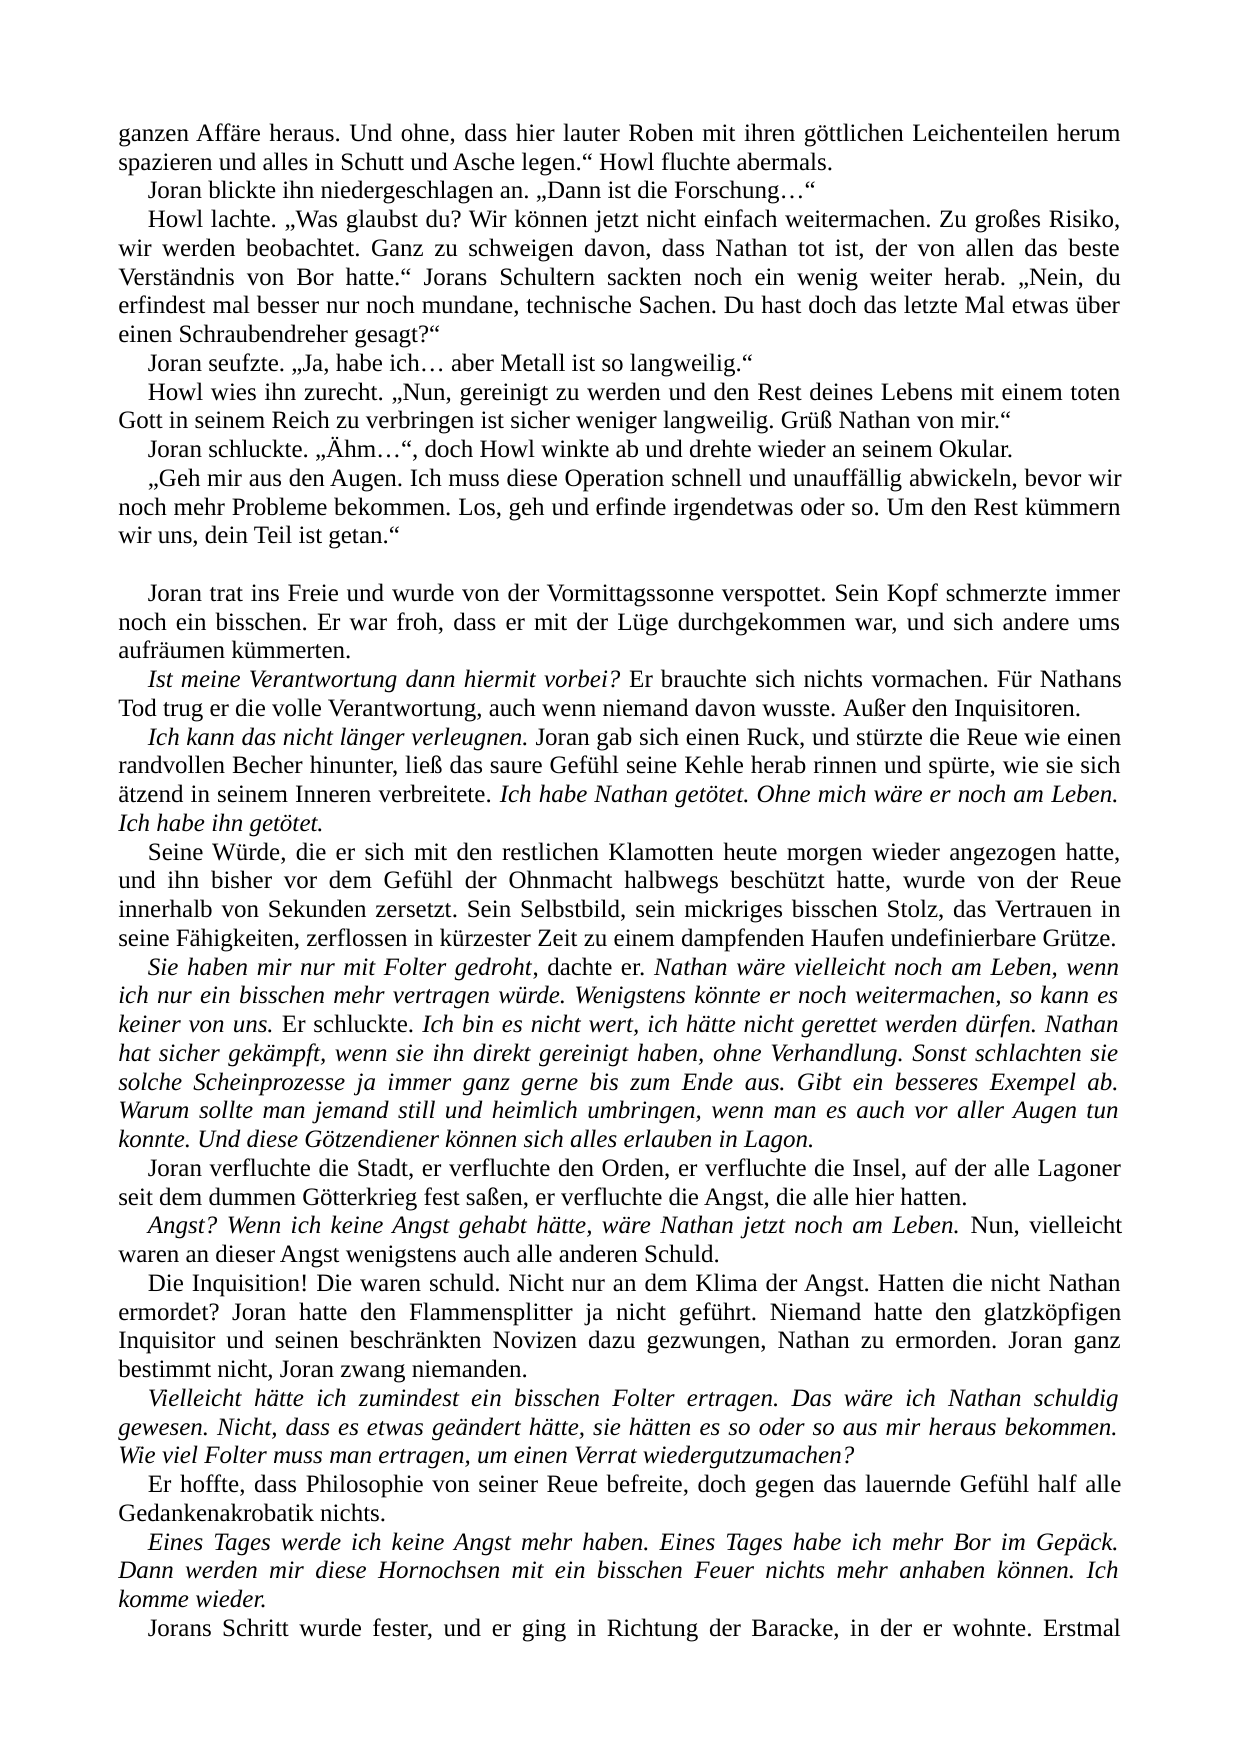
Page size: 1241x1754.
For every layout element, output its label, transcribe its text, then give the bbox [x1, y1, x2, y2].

text Eines Tages werde ich keine Angst mehr haben. Eines Tages habe ich mehr Bor im Gepäck. Dann werden mir diese Hornochsen mit ein bisschen Feuer nichts mehr anhaben können. Ich komme wieder. [118, 1527, 1122, 1613]
text Joran blickte ihn niedergeschlagen an. „Dann ist die Forschung…“ [118, 176, 1122, 204]
text Jorans Schritt wurde fester, und er ging in Richtung der Baracke, in der er wohnte. Erstmal [118, 1613, 1122, 1642]
text Sie haben mir nur mit Folter gedroht, dachte er. Nathan wäre vielleicht noch am Leben, wenn ich nur ein bisschen mehr vertragen würde. Wenigstens könnte er noch weitermachen, so kann es keiner von uns. Er schluckte. Ich bin es nicht wert, ich hätte nicht gerettet werden dürfen. Nathan hat sicher gekämpft, wenn sie ihn direkt gereinigt haben, ohne Verhandlung. Sonst schlachten sie solche Scheinprozesse ja immer ganz gerne bis zum Ende aus. Gibt ein besseres Exempel ab. Warum sollte man jemand still und heimlich umbringen, wenn man es auch vor aller Augen tun konnte. Und diese Götzendiener können sich alles erlauben in Lagon. [118, 952, 1122, 1153]
text Howl lachte. „Was glaubst du? Wir können jetzt nicht einfach weitermachen. Zu großes Risiko, wir werden beobachtet. Ganz zu schweigen davon, dass Nathan tot ist, der von allen das beste Verständnis von Bor hatte.“ Jorans Schultern sackten noch ein wenig weiter herab. „Nein, du erfindest mal besser nur noch mundane, technische Sachen. Du hast doch das letzte Mal etwas über einen Schraubendreher gesagt?“ [118, 204, 1122, 348]
text Seine Würde, die er sich mit den restlichen Klamotten heute morgen wieder angezogen hatte, und ihn bisher vor dem Gefühl der Ohnmacht halbwegs beschützt hatte, wurde von der Reue innerhalb von Sekunden zersetzt. Sein Selbstbild, sein mickriges bisschen Stolz, das Vertrauen in seine Fähigkeiten, zerflossen in kürzester Zeit zu einem dampfenden Haufen undefinierbare Grütze. [118, 837, 1122, 952]
text Angst? Wenn ich keine Angst gehabt hätte, wäre Nathan jetzt noch am Leben. Nun, vielleicht waren an dieser Angst wenigstens auch alle anderen Schuld. [118, 1211, 1122, 1268]
text Joran trat ins Freie und wurde von der Vormittagssonne verspottet. Sein Kopf schmerzte immer noch ein bisschen. Er war froh, dass er mit der Lüge durchgekommen war, und sich andere ums aufräumen kümmerten. [118, 578, 1122, 664]
text Ist meine Verantwortung dann hiermit vorbei? Er brauchte sich nichts vormachen. Für Nathans Tod trug er die volle Verantwortung, auch wenn niemand davon wusste. Außer den Inquisitoren. [118, 664, 1122, 722]
text „Geh mir aus den Augen. Ich muss diese Operation schnell und unauffällig abwickeln, bevor wir noch mehr Probleme bekommen. Los, geh und erfinde irgendetwas oder so. Um den Rest kümmern wir uns, dein Teil ist getan.“ [118, 463, 1122, 549]
text Joran seufzte. „Ja, habe ich… aber Metall ist so langweilig.“ [118, 348, 1122, 377]
text Joran verfluchte die Stadt, er verfluchte den Orden, er verfluchte die Insel, auf der alle Lagoner seit dem dummen Götterkrieg fest saßen, er verfluchte die Angst, die alle hier hatten. [118, 1153, 1122, 1211]
text ganzen Affäre heraus. Und ohne, dass hier lauter Roben mit ihren göttlichen Leichenteilen herum spazieren und alles in Schutt und Asche legen.“ Howl fluchte abermals. [118, 118, 1122, 176]
text Joran schluckte. „Ähm…“, doch Howl winkte ab und drehte wieder an seinem Okular. [118, 434, 1122, 463]
text Er hoffte, dass Philosophie von seiner Reue befreite, doch gegen das lauernde Gefühl half alle Gedankenakrobatik nichts. [118, 1469, 1122, 1527]
text Die Inquisition! Die waren schuld. Nicht nur an dem Klima der Angst. Hatten die nicht Nathan ermordet? Joran hatte den Flammensplitter ja nicht geführt. Niemand hatte den glatzköpfigen Inquisitor und seinen beschränkten Novizen dazu gezwungen, Nathan zu ermorden. Joran ganz bestimmt nicht, Joran zwang niemanden. [118, 1268, 1122, 1383]
text Ich kann das nicht länger verleugnen. Joran gab sich einen Ruck, und stürzte die Reue wie einen randvollen Becher hinunter, ließ das saure Gefühl seine Kehle herab rinnen und spürte, wie sie sich ätzend in seinem Inneren verbreitete. Ich habe Nathan getötet. Ohne mich wäre er noch am Leben. Ich habe ihn getötet. [118, 722, 1122, 837]
text Howl wies ihn zurecht. „Nun, gereinigt zu werden und den Rest deines Lebens mit einem toten Gott in seinem Reich zu verbringen ist sicher weniger langweilig. Grüß Nathan von mir.“ [118, 377, 1122, 434]
text Vielleicht hätte ich zumindest ein bisschen Folter ertragen. Das wäre ich Nathan schuldig gewesen. Nicht, dass es etwas geändert hätte, sie hätten es so oder so aus mir heraus bekommen. Wie viel Folter muss man ertragen, um einen Verrat wiedergutzumachen? [118, 1383, 1122, 1469]
